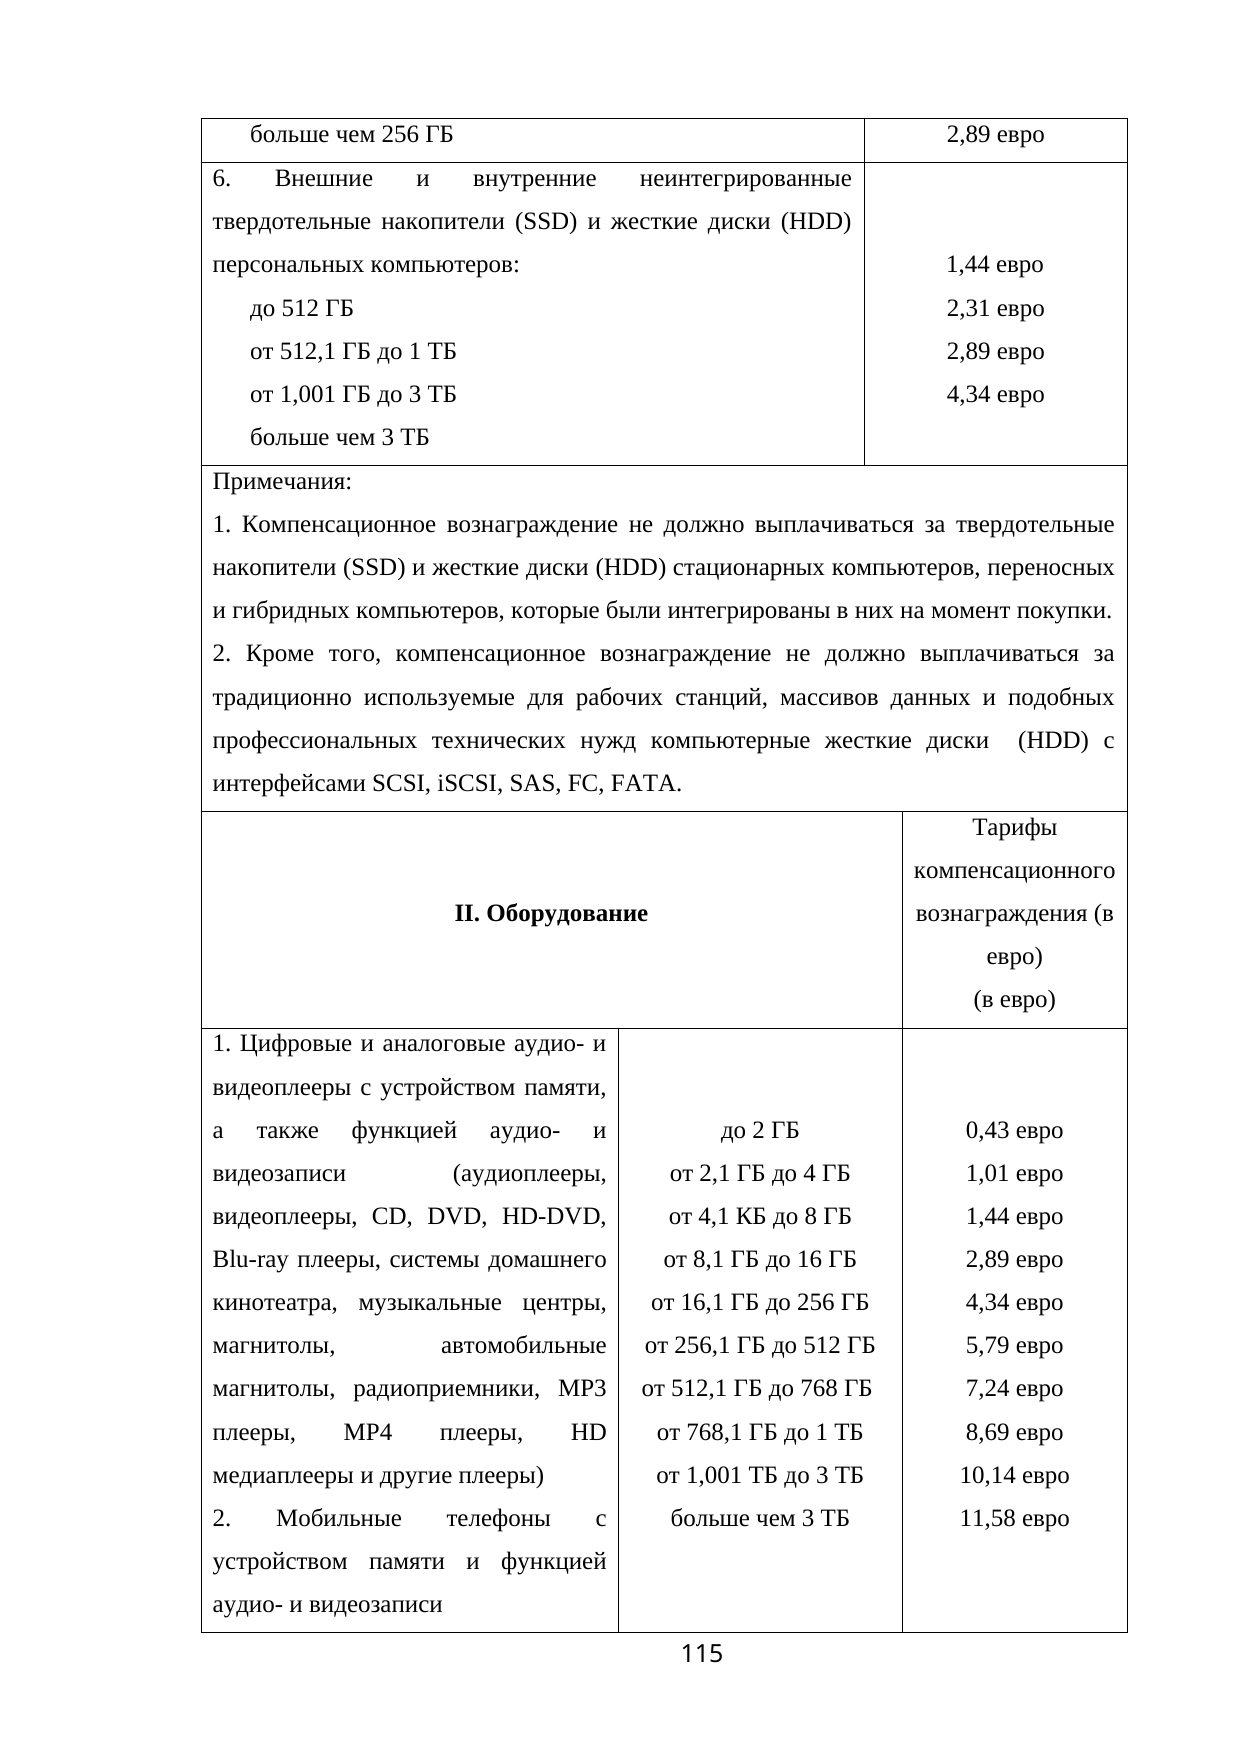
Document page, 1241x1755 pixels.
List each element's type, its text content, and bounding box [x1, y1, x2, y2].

table_cell 0,43 евро 1,01 евро 1,44 евро 2,89 евро 4,34 евро 5,79 евро 7,24 евро 8,69 евро 10,14 евро 11,58 евро [903, 1029, 1127, 1632]
table_cell 1. Цифровые и аналоговые аудио- и видеоплееры с устройством памяти, а также функцией аудио- и видеозаписи (аудиоплееры, видеоплееры, CD, DVD, HD-DVD, Blu-ray плееры, системы домашнего кинотеатра, музыкальные центры, магнитолы, автомобильные магнитолы, радиоприемники, MP3 плееры, MP4 плееры, HD медиаплееры и другие плееры) 2. Мобильные телефоны с устройством памяти и функцией аудио- и видеозаписи [202, 1029, 618, 1632]
table_cell больше чем 256 ГБ [202, 119, 864, 162]
table_cell Тарифы компенсационного вознаграждения (в евро) (в евро) [903, 812, 1127, 1027]
table_cell до 2 ГБ от 2,1 ГБ до 4 ГБ от 4,1 КБ до 8 ГБ от 8,1 ГБ до 16 ГБ от 16,1 ГБ до 256 ГБ от 256,1 ГБ до 512 ГБ от 512,1 ГБ до 768 ГБ от 768,1 ГБ до 1 ТБ от 1,001 ТБ до 3 ТБ больше чем 3 ТБ [619, 1029, 902, 1632]
table_cell 2,89 евро [865, 119, 1127, 162]
table_cell Примечания: 1. Компенсационное вознаграждение не должно выплачиваться за твердотельные накопители (SSD) и жесткие диски (HDD) стационарных компьютеров, переносных и гибридных компьютеров, которые были интегрированы в них на момент покупки. 2. Кроме того, компенсационное вознаграждение не должно выплачиваться за традиционно используемые для рабочих станций, массивов данных и подобных профессиональных технических нужд компьютерные жесткие диски (HDD) с интерфейсами SCSI, iSCSI, SAS, FC, FATA. [202, 466, 1127, 811]
table_cell II. Оборудование [202, 812, 902, 1027]
table_cell 6. Внешние и внутренние неинтегрированные твердотельные накопители (SSD) и жесткие диски (HDD) персональных компьютеров: до 512 ГБ от 512,1 ГБ до 1 ТБ от 1,001 ГБ до 3 ТБ больше чем 3 ТБ [202, 163, 864, 465]
table_cell 1,44 евро 2,31 евро 2,89 евро 4,34 евро [865, 163, 1127, 465]
